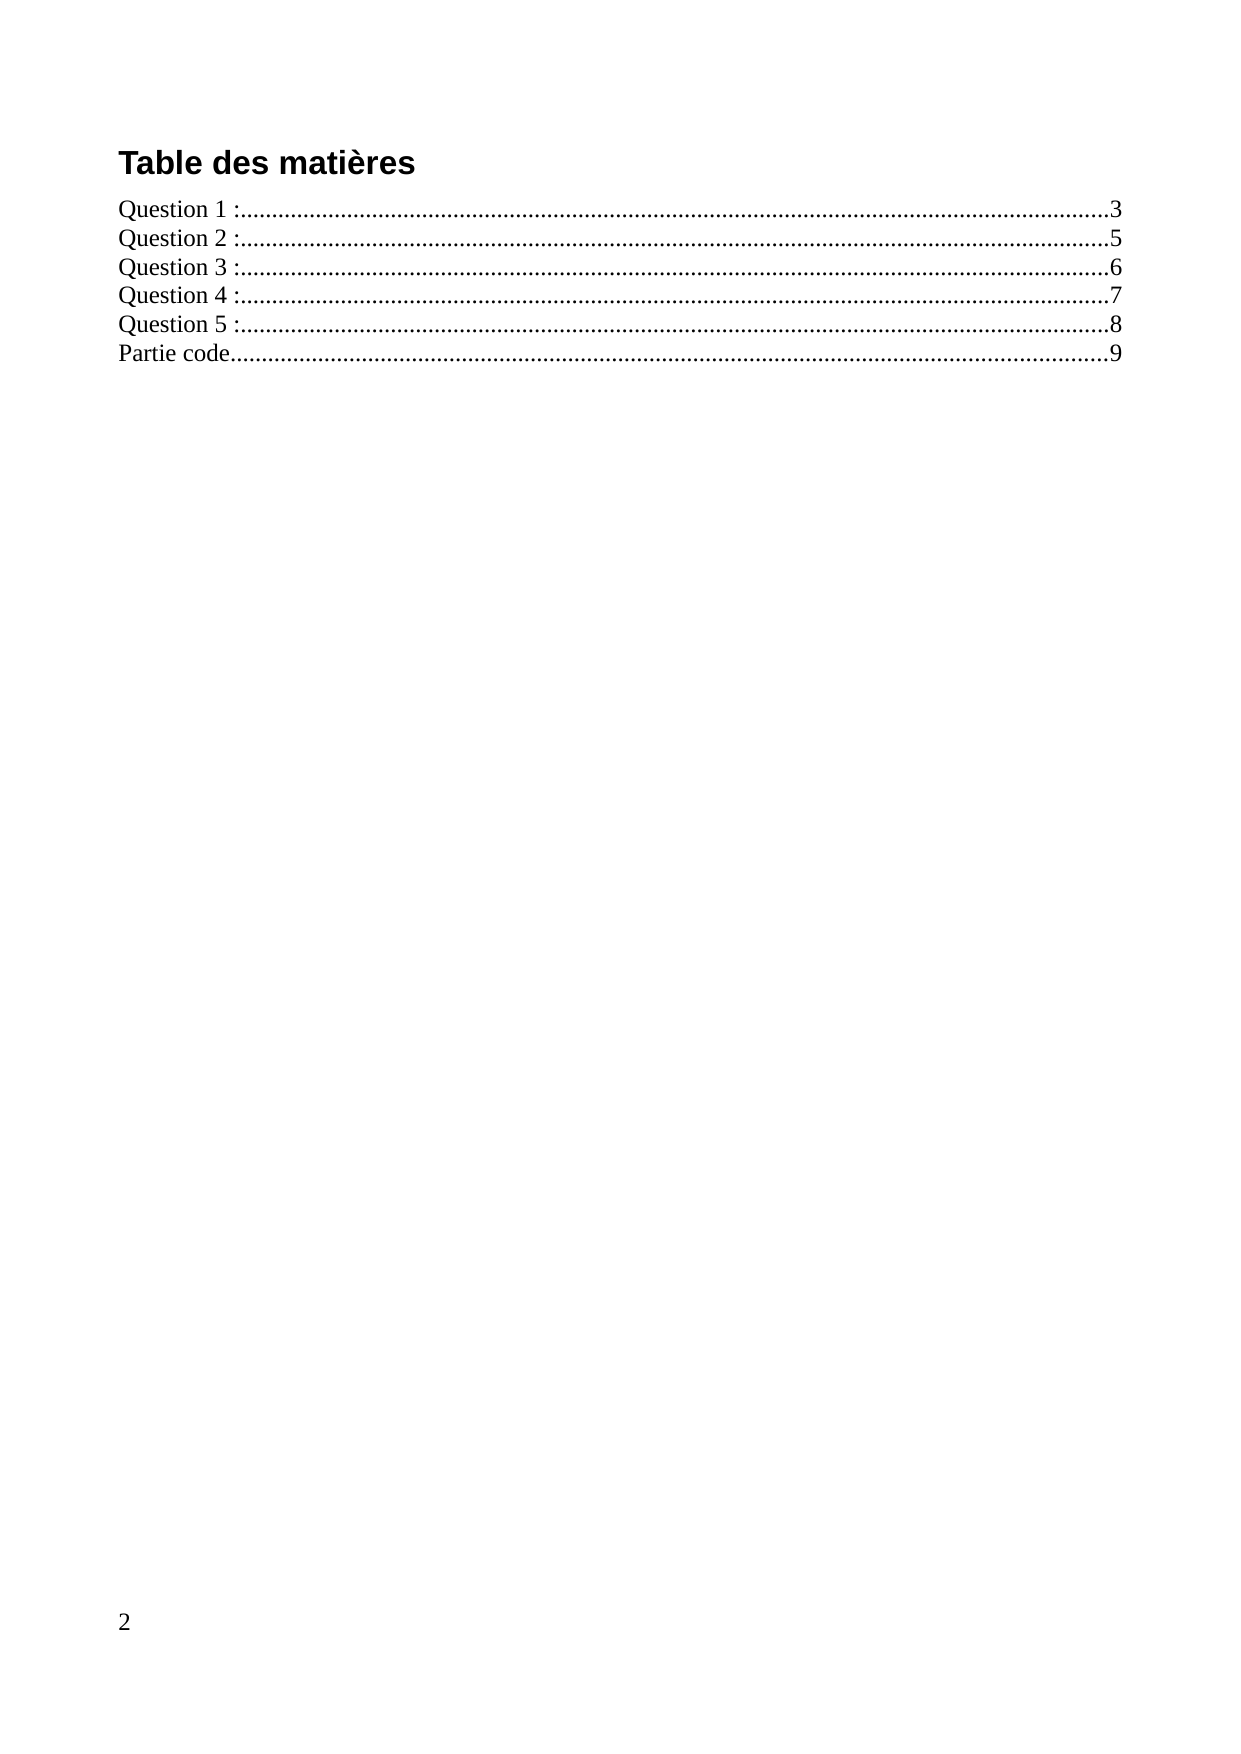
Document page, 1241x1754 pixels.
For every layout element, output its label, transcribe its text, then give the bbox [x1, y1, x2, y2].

text Question 1 : 3 [118, 194, 1122, 223]
text Question 2 : 5 [118, 223, 1122, 252]
text Question 5 : 8 [118, 309, 1122, 338]
text Question 3 : 6 [118, 252, 1122, 280]
text Partie code 9 [118, 338, 1122, 367]
text Question 4 : 7 [118, 280, 1122, 309]
subtitle Table des matières [118, 143, 1122, 182]
